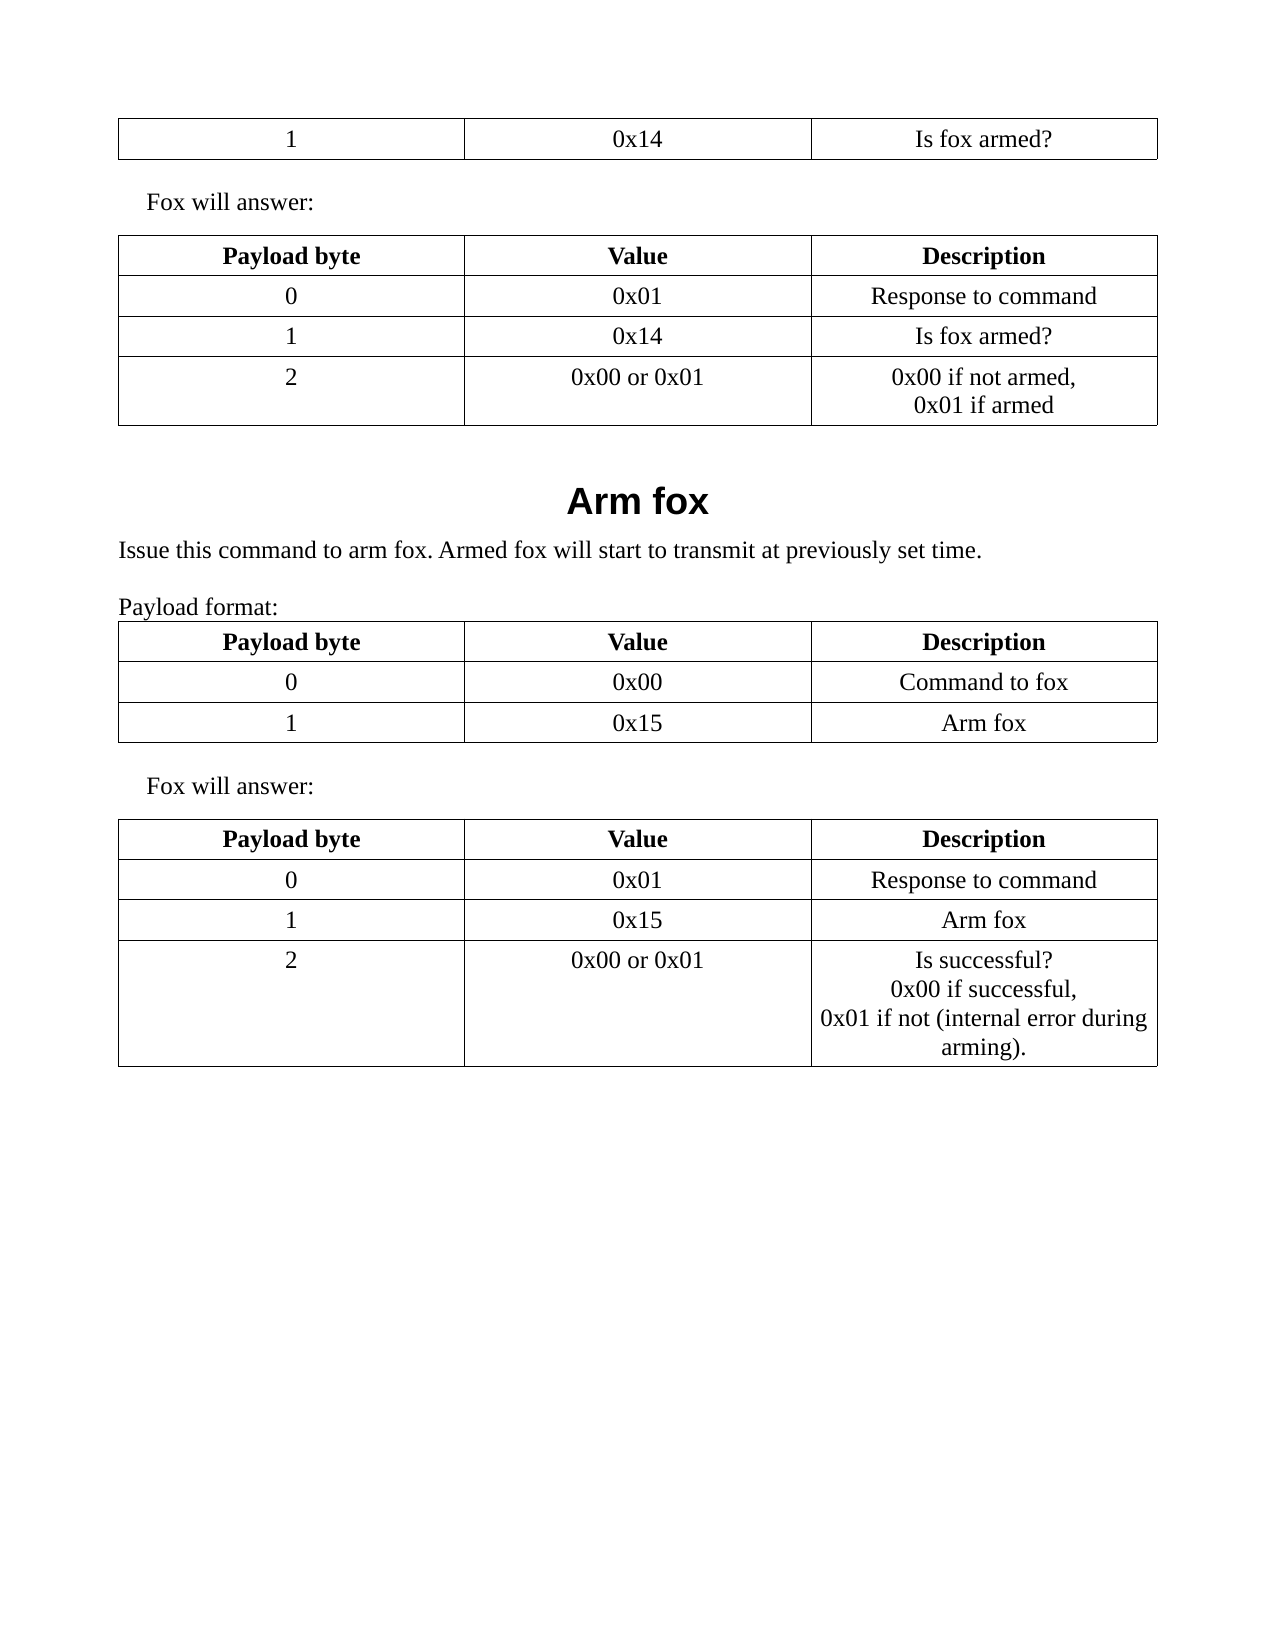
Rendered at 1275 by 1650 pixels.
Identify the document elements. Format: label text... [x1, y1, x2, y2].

text Issue this command to arm fox. Armed fox will start to transmit at previously set time. [118, 535, 1157, 564]
table_cell 0x00 if not armed, 0x01 if armed [812, 357, 1157, 425]
table_cell 1 [119, 317, 464, 356]
text Payload format: [118, 592, 1157, 621]
table_cell 0x00 or 0x01 [465, 357, 811, 425]
table_header Value [465, 622, 811, 661]
table_header Description [812, 622, 1157, 661]
table_cell 0x15 [465, 703, 811, 742]
table_cell Response to command [812, 276, 1157, 316]
table_header Description [812, 820, 1157, 859]
table_cell 0 [119, 860, 464, 899]
table_cell Response to command [812, 860, 1157, 899]
table_header Payload byte [119, 820, 464, 859]
table_cell 0x01 [465, 276, 811, 316]
table_cell 1 [119, 703, 464, 742]
table_header Payload byte [119, 622, 464, 661]
table_cell 0x14 [465, 317, 811, 356]
table_header Value [465, 820, 811, 859]
table_cell 0x00 [465, 662, 811, 702]
table_cell Command to fox [812, 662, 1157, 702]
table_cell 1 [119, 119, 464, 158]
text Fox will answer: [118, 771, 1157, 800]
table_cell Arm fox [812, 900, 1157, 939]
table_cell Arm fox [812, 703, 1157, 742]
table_cell Is successful? 0x00 if successful, 0x01 if not (internal error during arming). [812, 941, 1157, 1066]
table_cell 0 [119, 662, 464, 702]
subtitle Arm fox [118, 479, 1157, 522]
text Fox will answer: [118, 187, 1157, 216]
table_cell 2 [119, 357, 464, 425]
table_cell 0x00 or 0x01 [465, 941, 811, 1066]
table_cell 0x15 [465, 900, 811, 939]
table_cell 0 [119, 276, 464, 316]
table_cell 1 [119, 900, 464, 939]
table_header Payload byte [119, 236, 464, 275]
table_cell Is fox armed? [812, 119, 1157, 158]
table_header Value [465, 236, 811, 275]
table_header Description [812, 236, 1157, 275]
table_cell 2 [119, 941, 464, 1066]
table_cell Is fox armed? [812, 317, 1157, 356]
table_cell 0x14 [465, 119, 811, 158]
table_cell 0x01 [465, 860, 811, 899]
